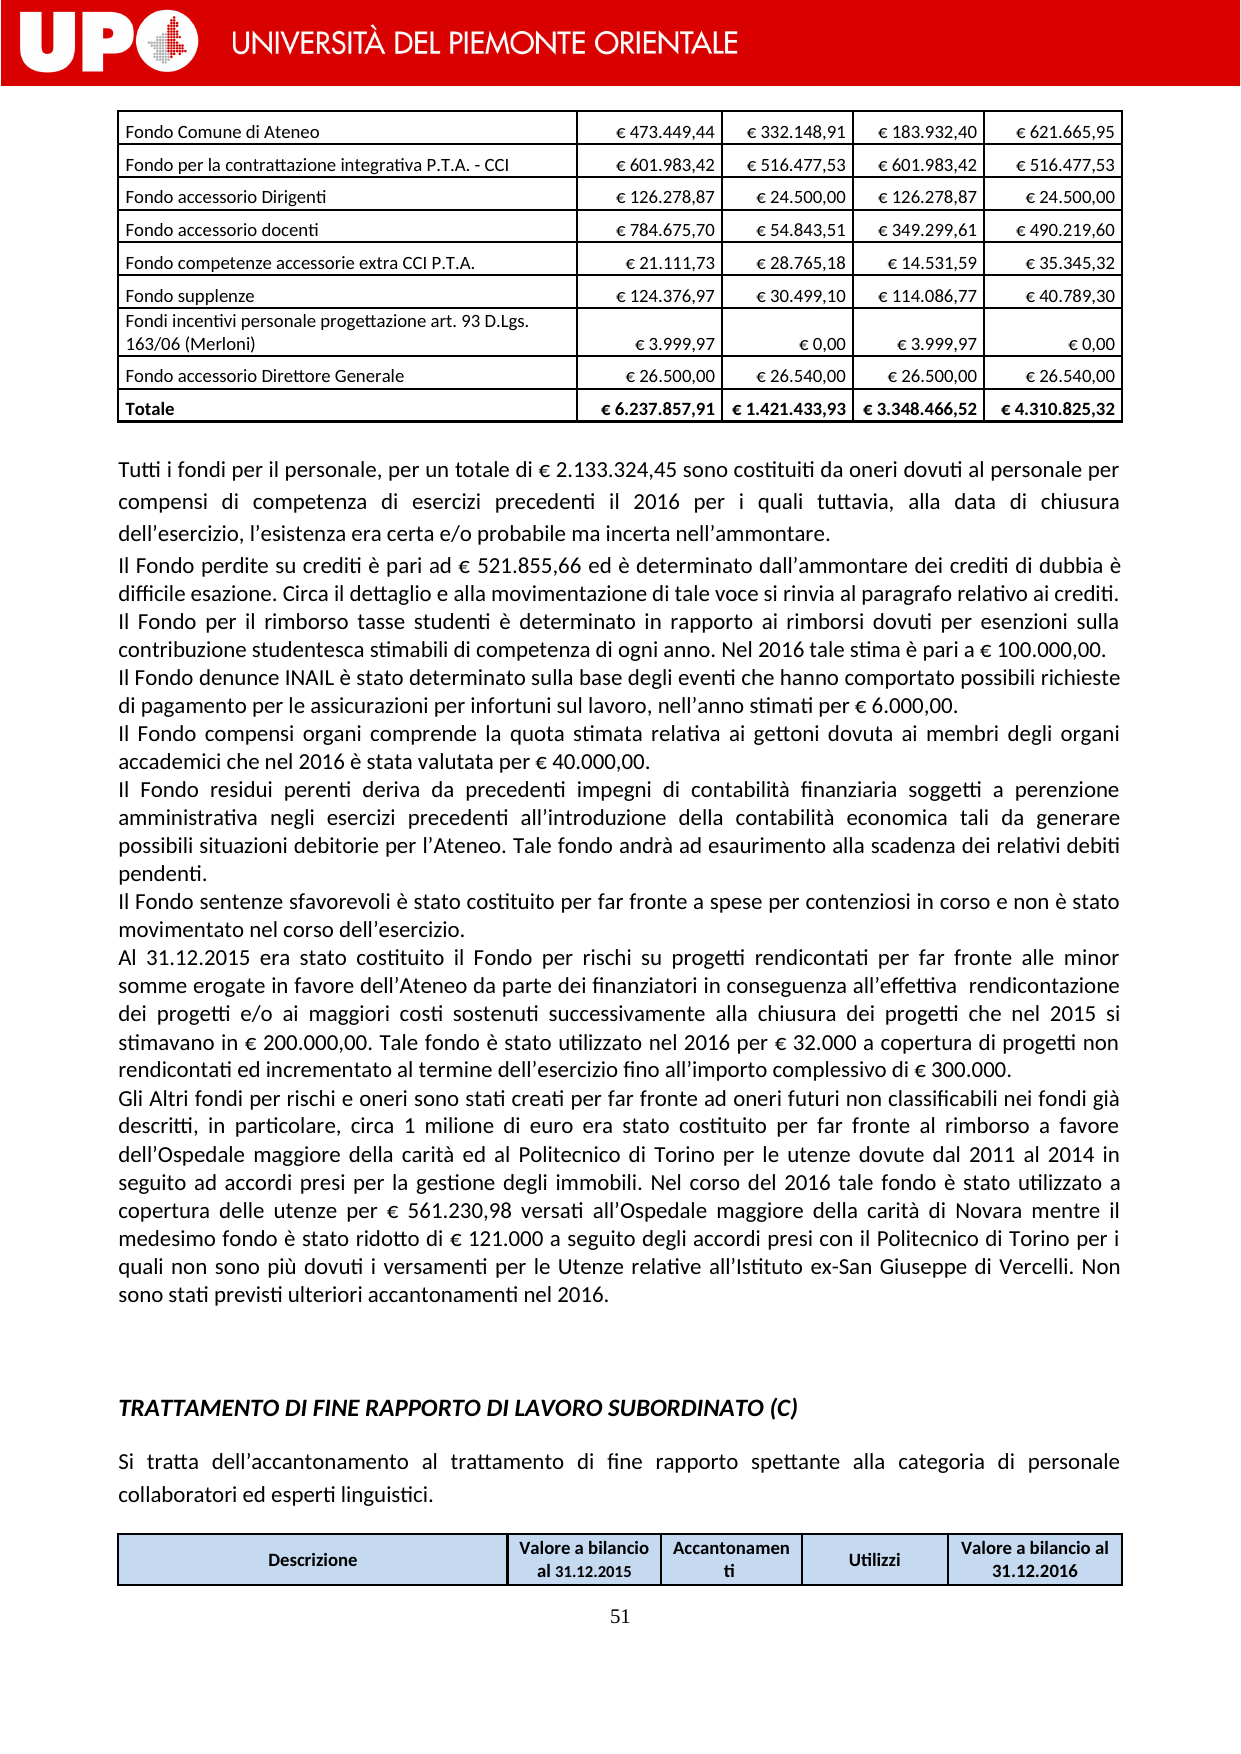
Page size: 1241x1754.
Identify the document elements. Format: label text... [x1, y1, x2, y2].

table_cell Totale [119, 390, 576, 420]
table_cell € 6.237.857,91 [578, 390, 721, 420]
table_header Utilizzi [803, 1535, 947, 1584]
table_cell € 183.932,40 [854, 112, 983, 143]
table_cell € 4.310.825,32 [985, 390, 1121, 420]
text Il Fondo perdite su crediti è pari ad € 521.855,66 ed è determinato dall’ammontare dei crediti di dubbia è difficile esazione. Circa il dettaglio e alla movimentazione di tale voce si rinvia al paragrafo relativo ai crediti. [118, 551, 1122, 607]
table_cell € 21.111,73 [578, 243, 721, 274]
table_cell € 26.540,00 [723, 357, 852, 388]
table_cell Fondo Comune di Ateneo [119, 112, 576, 143]
table_cell € 0,00 [723, 309, 852, 355]
table_cell Fondo supplenze [119, 276, 576, 307]
text Il Fondo denunce INAIL è stato determinato sulla base degli eventi che hanno comportato possibili richieste di pagamento per le assicurazioni per infortuni sul lavoro, nell’anno stimati per € 6.000,00. [118, 663, 1122, 719]
table_cell € 473.449,44 [578, 112, 721, 143]
table_cell Fondo per la contrattazione integrativa P.T.A. - CCI [119, 145, 576, 176]
table_cell € 126.278,87 [854, 178, 983, 208]
table_cell € 1.421.433,93 [723, 390, 852, 420]
text Tutti i fondi per il personale, per un totale di € 2.133.324,45 sono costituiti da oneri dovuti al personale per compensi di competenza di esercizi precedenti il 2016 per i quali tuttavia, alla data di chiusura dell’esercizio, l’esistenza era certa e/o probabile ma incerta nell’ammontare. [118, 455, 1122, 547]
text Gli Altri fondi per rischi e oneri sono stati creati per far fronte ad oneri futuri non classificabili nei fondi già descritti, in particolare, circa 1 milione di euro era stato costituito per far fronte al rimborso a favore dell’Ospedale maggiore della carità ed al Politecnico di Torino per le utenze dovute dal 2011 al 2014 in seguito ad accordi presi per la gestione degli immobili. Nel corso del 2016 tale fondo è stato utilizzato a copertura delle utenze per € 561.230,98 versati all’Ospedale maggiore della carità di Novara mentre il medesimo fondo è stato ridotto di € 121.000 a seguito degli accordi presi con il Politecnico di Torino per i quali non sono più dovuti i versamenti per le Utenze relative all’Istituto ex-San Giuseppe di Vercelli. Non sono stati previsti ulteriori accantonamenti nel 2016. [118, 1084, 1122, 1308]
table_cell € 601.983,42 [854, 145, 983, 176]
table_cell € 126.278,87 [578, 178, 721, 208]
text Si tratta dell’accantonamento al trattamento di fine rapporto spettante alla categoria di personale collaboratori ed esperti linguistici. [118, 1447, 1122, 1508]
table_cell € 3.999,97 [578, 309, 721, 355]
table_header Valore a bilancio al 31.12.2015 [509, 1535, 660, 1584]
table_cell € 516.477,53 [985, 145, 1121, 176]
table_cell € 516.477,53 [723, 145, 852, 176]
table_cell € 26.500,00 [578, 357, 721, 388]
table_cell € 24.500,00 [985, 178, 1121, 208]
text Il Fondo residui perenti deriva da precedenti impegni di contabilità finanziaria soggetti a perenzione amministrativa negli esercizi precedenti all’introduzione della contabilità economica tali da generare possibili situazioni debitorie per l’Ateneo. Tale fondo andrà ad esaurimento alla scadenza dei relativi debiti pendenti. [118, 775, 1122, 887]
table_cell € 3.999,97 [854, 309, 983, 355]
text Il Fondo compensi organi comprende la quota stimata relativa ai gettoni dovuta ai membri degli organi accademici che nel 2016 è stata valutata per € 40.000,00. [118, 719, 1122, 775]
table_cell € 26.500,00 [854, 357, 983, 388]
table_cell € 114.086,77 [854, 276, 983, 307]
table_cell € 490.219,60 [985, 211, 1121, 241]
table_cell Fondo accessorio Direttore Generale [119, 357, 576, 388]
table_header Accantonamenti [662, 1535, 801, 1584]
table_cell € 621.665,95 [985, 112, 1121, 143]
table_cell € 332.148,91 [723, 112, 852, 143]
table_cell € 28.765,18 [723, 243, 852, 274]
table_cell € 24.500,00 [723, 178, 852, 208]
text Al 31.12.2015 era stato costituito il Fondo per rischi su progetti rendicontati per far fronte alle minor somme erogate in favore dell’Ateneo da parte dei finanziatori in conseguenza all’effettiva rendicontazione dei progetti e/o ai maggiori costi sostenuti successivamente alla chiusura dei progetti che nel 2015 si stimavano in € 200.000,00. Tale fondo è stato utilizzato nel 2016 per € 32.000 a copertura di progetti non rendicontati ed incrementato al termine dell’esercizio fino all’importo complessivo di € 300.000. [118, 943, 1122, 1084]
text Il Fondo sentenze sfavorevoli è stato costituito per far fronte a spese per contenziosi in corso e non è stato movimentato nel corso dell’esercizio. [118, 887, 1122, 943]
table_cell € 349.299,61 [854, 211, 983, 241]
table_cell € 124.376,97 [578, 276, 721, 307]
text Il Fondo per il rimborso tasse studenti è determinato in rapporto ai rimborsi dovuti per esenzioni sulla contribuzione studentesca stimabili di competenza di ogni anno. Nel 2016 tale stima è pari a € 100.000,00. [118, 607, 1122, 663]
table_cell Fondi incentivi personale progettazione art. 93 D.Lgs. 163/06 (Merloni) [119, 309, 576, 355]
table_cell € 30.499,10 [723, 276, 852, 307]
table_cell € 3.348.466,52 [854, 390, 983, 420]
table_cell Fondo accessorio docenti [119, 211, 576, 241]
table_cell € 601.983,42 [578, 145, 721, 176]
table_cell € 40.789,30 [985, 276, 1121, 307]
table_cell € 54.843,51 [723, 211, 852, 241]
text TRATTAMENTO DI FINE RAPPORTO DI LAVORO SUBORDINATO (C) [118, 1392, 1122, 1422]
table_header Valore a bilancio al 31.12.2016 [949, 1535, 1121, 1584]
table_cell € 35.345,32 [985, 243, 1121, 274]
table_cell € 14.531,59 [854, 243, 983, 274]
table_cell € 784.675,70 [578, 211, 721, 241]
table_cell Fondo accessorio Dirigenti [119, 178, 576, 208]
table_cell € 26.540,00 [985, 357, 1121, 388]
table_cell Fondo competenze accessorie extra CCI P.T.A. [119, 243, 576, 274]
table_header Descrizione [119, 1535, 506, 1584]
table_cell € 0,00 [985, 309, 1121, 355]
